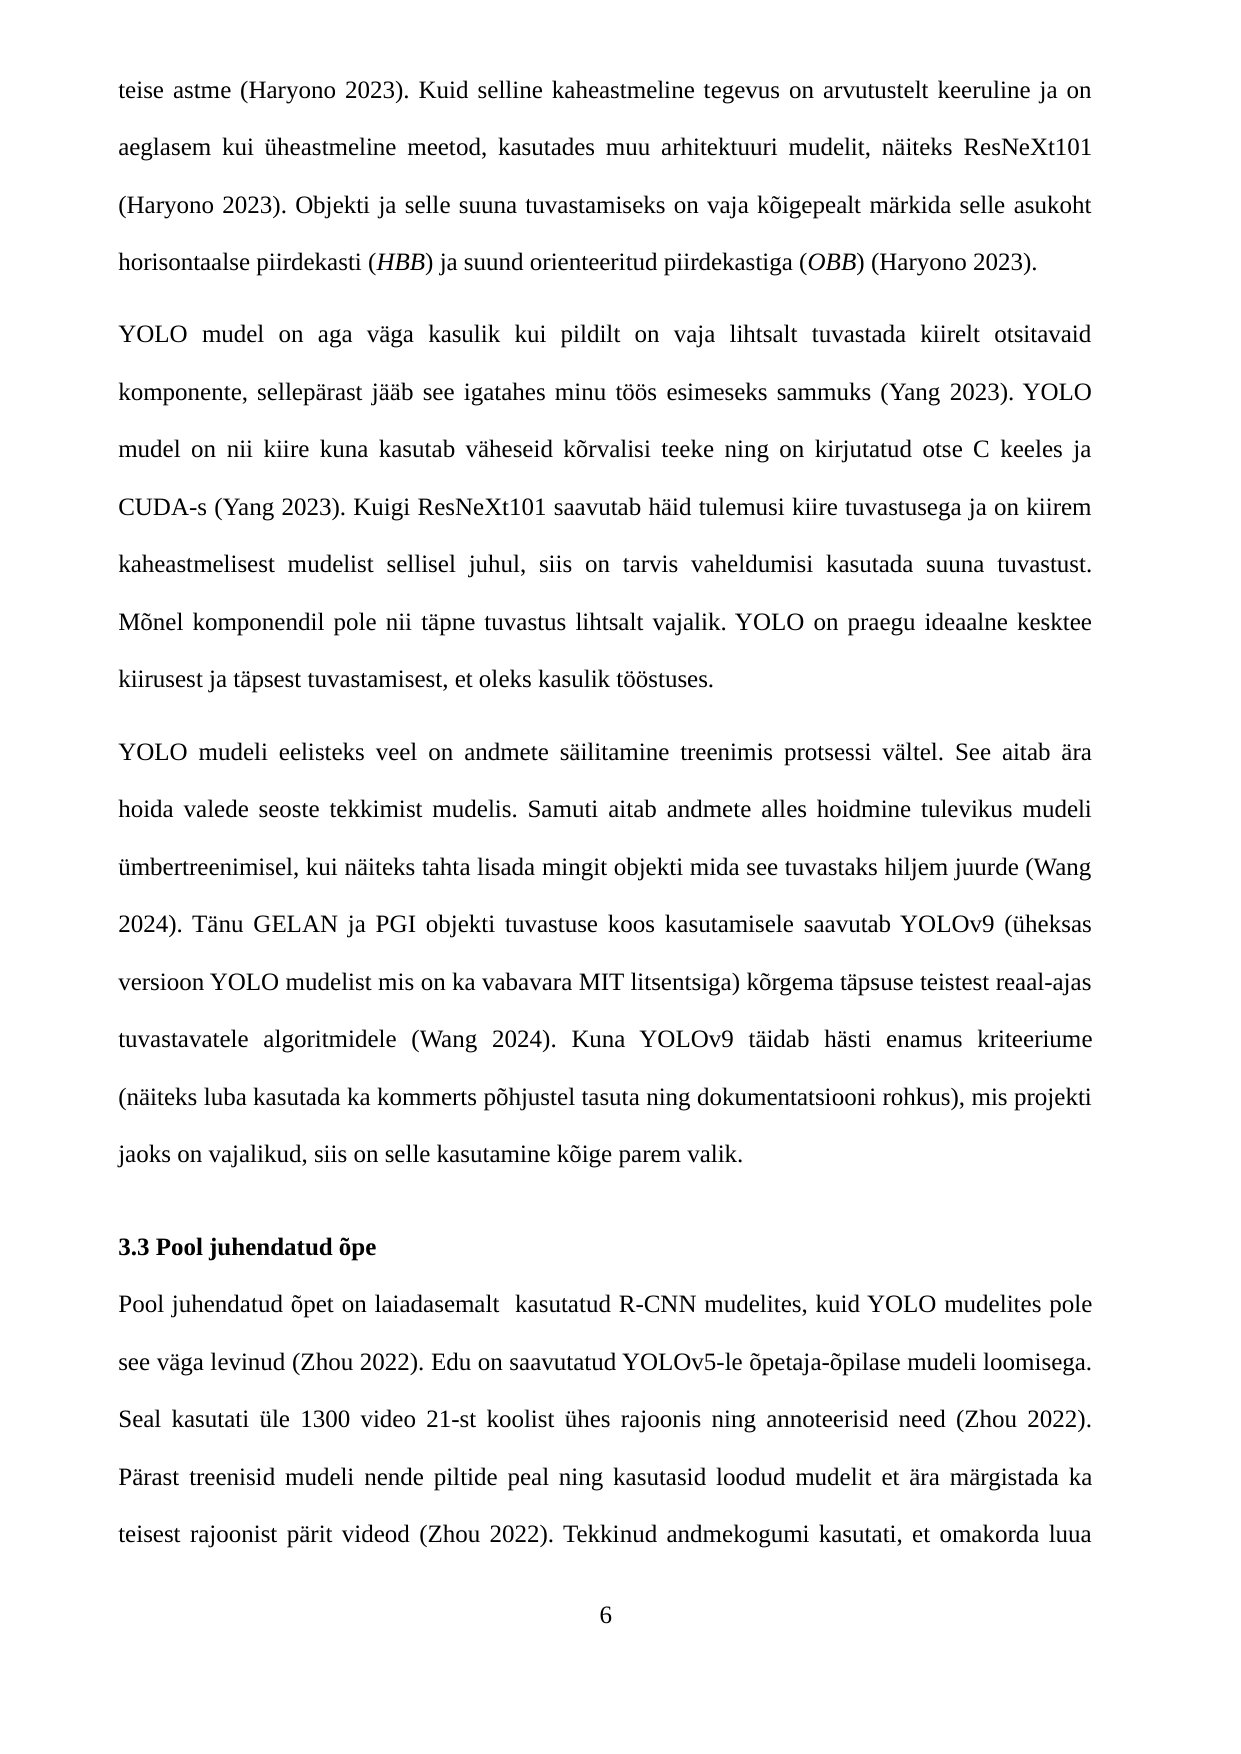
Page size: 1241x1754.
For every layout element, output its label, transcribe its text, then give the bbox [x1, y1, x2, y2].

text teise astme (Haryono 2023). Kuid selline kaheastmeline tegevus on arvutustelt keeruline ja on aeglasem kui üheastmeline meetod, kasutades muu arhitektuuri mudelit, näiteks ResNeXt101 (Haryono 2023). Objekti ja selle suuna tuvastamiseks on vaja kõigepealt märkida selle asukoht horisontaalse piirdekasti (HBB) ja suund orienteeritud piirdekastiga (OBB) (Haryono 2023). [118, 75, 1093, 276]
text Pool juhendatud õpet on laiadasemalt kasutatud R-CNN mudelites, kuid YOLO mudelites pole see väga levinud (Zhou 2022). Edu on saavutatud YOLOv5-le õpetaja-õpilase mudeli loomisega. Seal kasutati üle 1300 video 21-st koolist ühes rajoonis ning annoteerisid need (Zhou 2022). Pärast treenisid mudeli nende piltide peal ning kasutasid loodud mudelit et ära märgistada ka teisest rajoonist pärit videod (Zhou 2022). Tekkinud andmekogumi kasutati, et omakorda luua [118, 1289, 1093, 1548]
text YOLO mudeli eelisteks veel on andmete säilitamine treenimis protsessi vältel. See aitab ära hoida valede seoste tekkimist mudelis. Samuti aitab andmete alles hoidmine tulevikus mudeli ümbertreenimisel, kui näiteks tahta lisada mingit objekti mida see tuvastaks hiljem juurde (Wang 2024). Tänu GELAN ja PGI objekti tuvastuse koos kasutamisele saavutab YOLOv9 (üheksas versioon YOLO mudelist mis on ka vabavara MIT litsentsiga) kõrgema täpsuse teistest reaal-ajas tuvastavatele algoritmidele (Wang 2024). Kuna YOLOv9 täidab hästi enamus kriteeriume (näiteks luba kasutada ka kommerts põhjustel tasuta ning dokumentatsiooni rohkus), mis projekti jaoks on vajalikud, siis on selle kasutamine kõige parem valik. [118, 737, 1093, 1168]
text YOLO mudel on aga väga kasulik kui pildilt on vaja lihtsalt tuvastada kiirelt otsitavaid komponente, sellepärast jääb see igatahes minu töös esimeseks sammuks (Yang 2023). YOLO mudel on nii kiire kuna kasutab väheseid kõrvalisi teeke ning on kirjutatud otse C keeles ja CUDA-s (Yang 2023). Kuigi ResNeXt101 saavutab häid tulemusi kiire tuvastusega ja on kiirem kaheastmelisest mudelist sellisel juhul, siis on tarvis vaheldumisi kasutada suuna tuvastust. Mõnel komponendil pole nii täpne tuvastus lihtsalt vajalik. YOLO on praegu ideaalne kesktee kiirusest ja täpsest tuvastamisest, et oleks kasulik tööstuses. [118, 319, 1093, 693]
subtitle 3.3 Pool juhendatud õpe [118, 1232, 1093, 1261]
